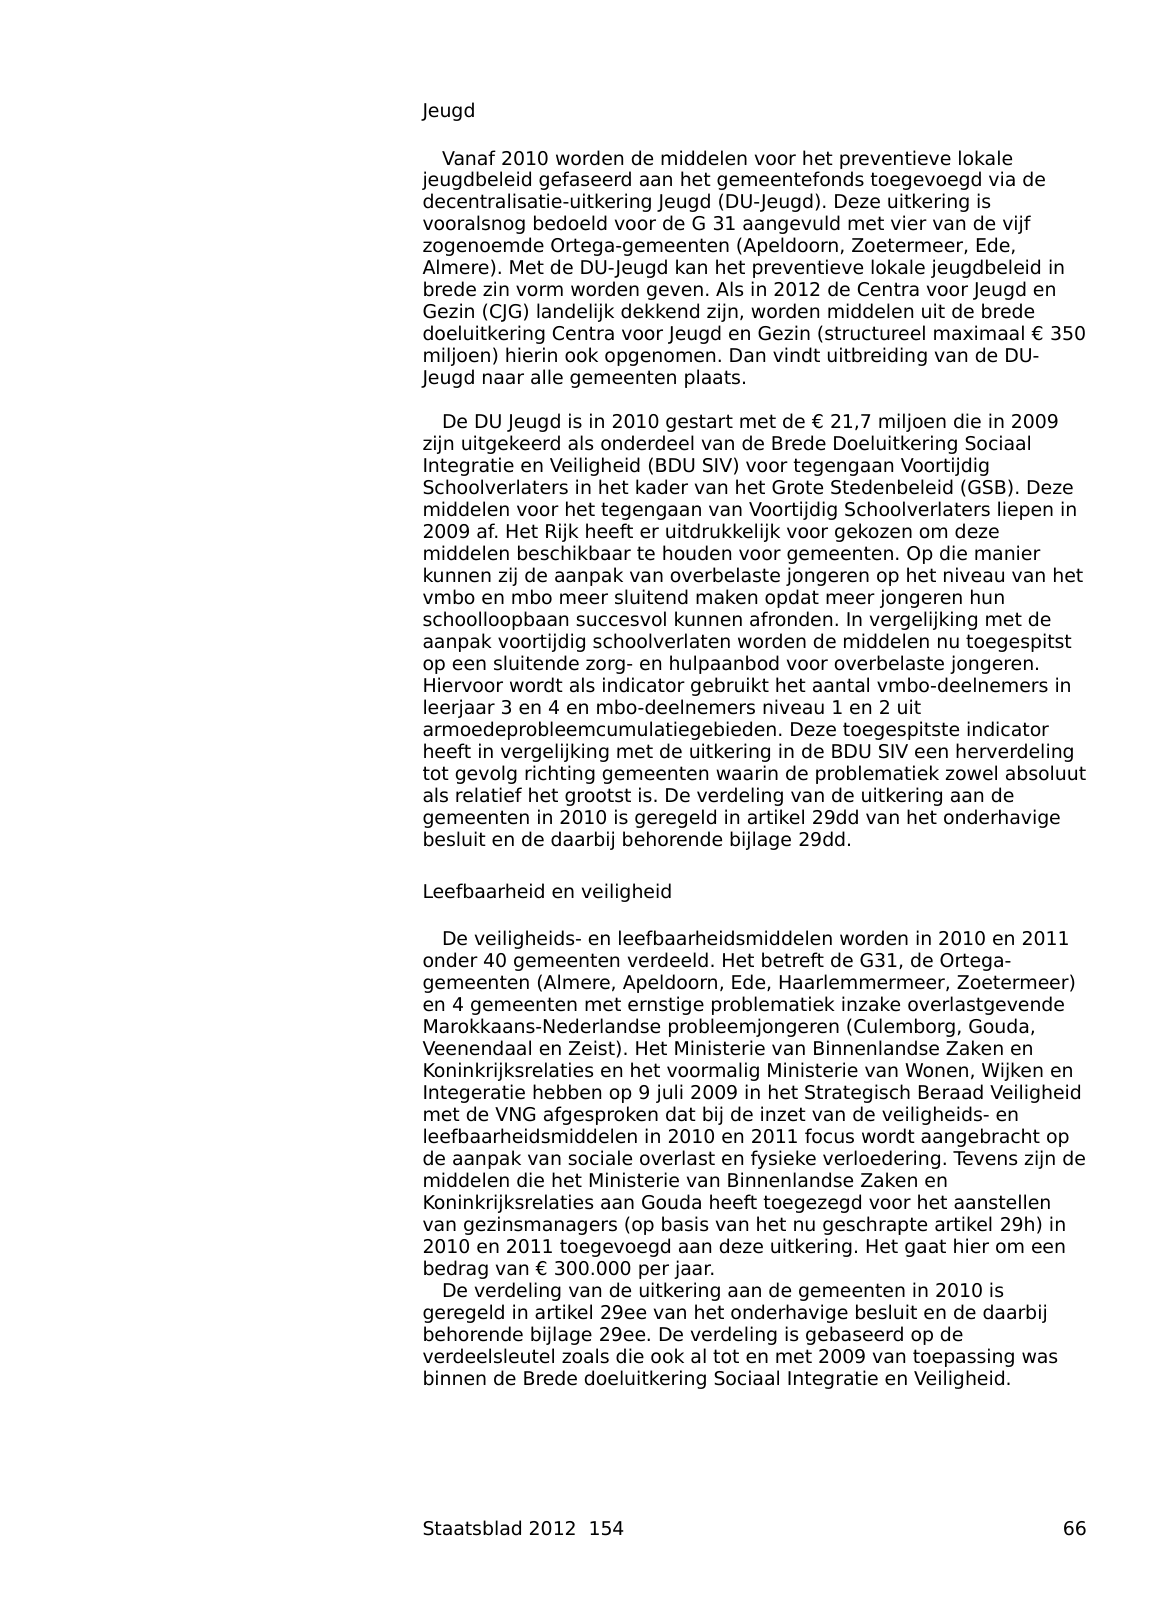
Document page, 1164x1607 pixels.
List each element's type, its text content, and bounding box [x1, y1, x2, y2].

subtitle Jeugd [422, 100, 1087, 122]
subtitle Leefbaarheid en veiligheid [422, 881, 1087, 903]
text Vanaf 2010 worden de middelen voor het preventieve lokale jeugdbeleid gefaseerd aan het gemeentefonds toegevoegd via de decentralisatie-uitkering Jeugd (DU-Jeugd). Deze uitkering is vooralsnog bedoeld voor de G 31 aangevuld met vier van de vijf zogenoemde Ortega-gemeenten (Apeldoorn, Zoetermeer, Ede, Almere). Met de DU-Jeugd kan het preventieve lokale jeugdbeleid in brede zin vorm worden geven. Als in 2012 de Centra voor Jeugd en Gezin (CJG) landelijk dekkend zijn, worden middelen uit de brede doeluitkering Centra voor Jeugd en Gezin (structureel maximaal € 350 miljoen) hierin ook opgenomen. Dan vindt uitbreiding van de DU-Jeugd naar alle gemeenten plaats. [422, 147, 1087, 389]
text De DU Jeugd is in 2010 gestart met de € 21,7 miljoen die in 2009 zijn uitgekeerd als onderdeel van de Brede Doeluitkering Sociaal Integratie en Veiligheid (BDU SIV) voor tegengaan Voortijdig Schoolverlaters in het kader van het Grote Stedenbeleid (GSB). Deze middelen voor het tegengaan van Voortijdig Schoolverlaters liepen in 2009 af. Het Rijk heeft er uitdrukkelijk voor gekozen om deze middelen beschikbaar te houden voor gemeenten. Op die manier kunnen zij de aanpak van overbelaste jongeren op het niveau van het vmbo en mbo meer sluitend maken opdat meer jongeren hun schoolloopbaan succesvol kunnen afronden. In vergelijking met de aanpak voortijdig schoolverlaten worden de middelen nu toegespitst op een sluitende zorg- en hulpaanbod voor overbelaste jongeren. Hiervoor wordt als indicator gebruikt het aantal vmbo-deelnemers in leerjaar 3 en 4 en mbo-deelnemers niveau 1 en 2 uit armoedeprobleemcumulatiegebieden. Deze toegespitste indicator heeft in vergelijking met de uitkering in de BDU SIV een herverdeling tot gevolg richting gemeenten waarin de problematiek zowel absoluut als relatief het grootst is. De verdeling van de uitkering aan de gemeenten in 2010 is geregeld in artikel 29dd van het onderhavige besluit en de daarbij behorende bijlage 29dd. [422, 411, 1087, 851]
text De veiligheids- en leefbaarheidsmiddelen worden in 2010 en 2011 onder 40 gemeenten verdeeld. Het betreft de G31, de Ortega-gemeenten (Almere, Apeldoorn, Ede, Haarlemmermeer, Zoetermeer) en 4 gemeenten met ernstige problematiek inzake overlastgevende Marokkaans-Nederlandse probleemjongeren (Culemborg, Gouda, Veenendaal en Zeist). Het Ministerie van Binnenlandse Zaken en Koninkrijksrelaties en het voormalig Ministerie van Wonen, Wijken en Integeratie hebben op 9 juli 2009 in het Strategisch Beraad Veiligheid met de VNG afgesproken dat bij de inzet van de veiligheids- en leefbaarheidsmiddelen in 2010 en 2011 focus wordt aangebracht op de aanpak van sociale overlast en fysieke verloedering. Tevens zijn de middelen die het Ministerie van Binnenlandse Zaken en Koninkrijksrelaties aan Gouda heeft toegezegd voor het aanstellen van gezinsmanagers (op basis van het nu geschrapte artikel 29h) in 2010 en 2011 toegevoegd aan deze uitkering. Het gaat hier om een bedrag van € 300.000 per jaar. [422, 928, 1087, 1279]
text De verdeling van de uitkering aan de gemeenten in 2010 is geregeld in artikel 29ee van het onderhavige besluit en de daarbij behorende bijlage 29ee. De verdeling is gebaseerd op de verdeelsleutel zoals die ook al tot en met 2009 van toepassing was binnen de Brede doeluitkering Sociaal Integratie en Veiligheid. [422, 1279, 1087, 1389]
